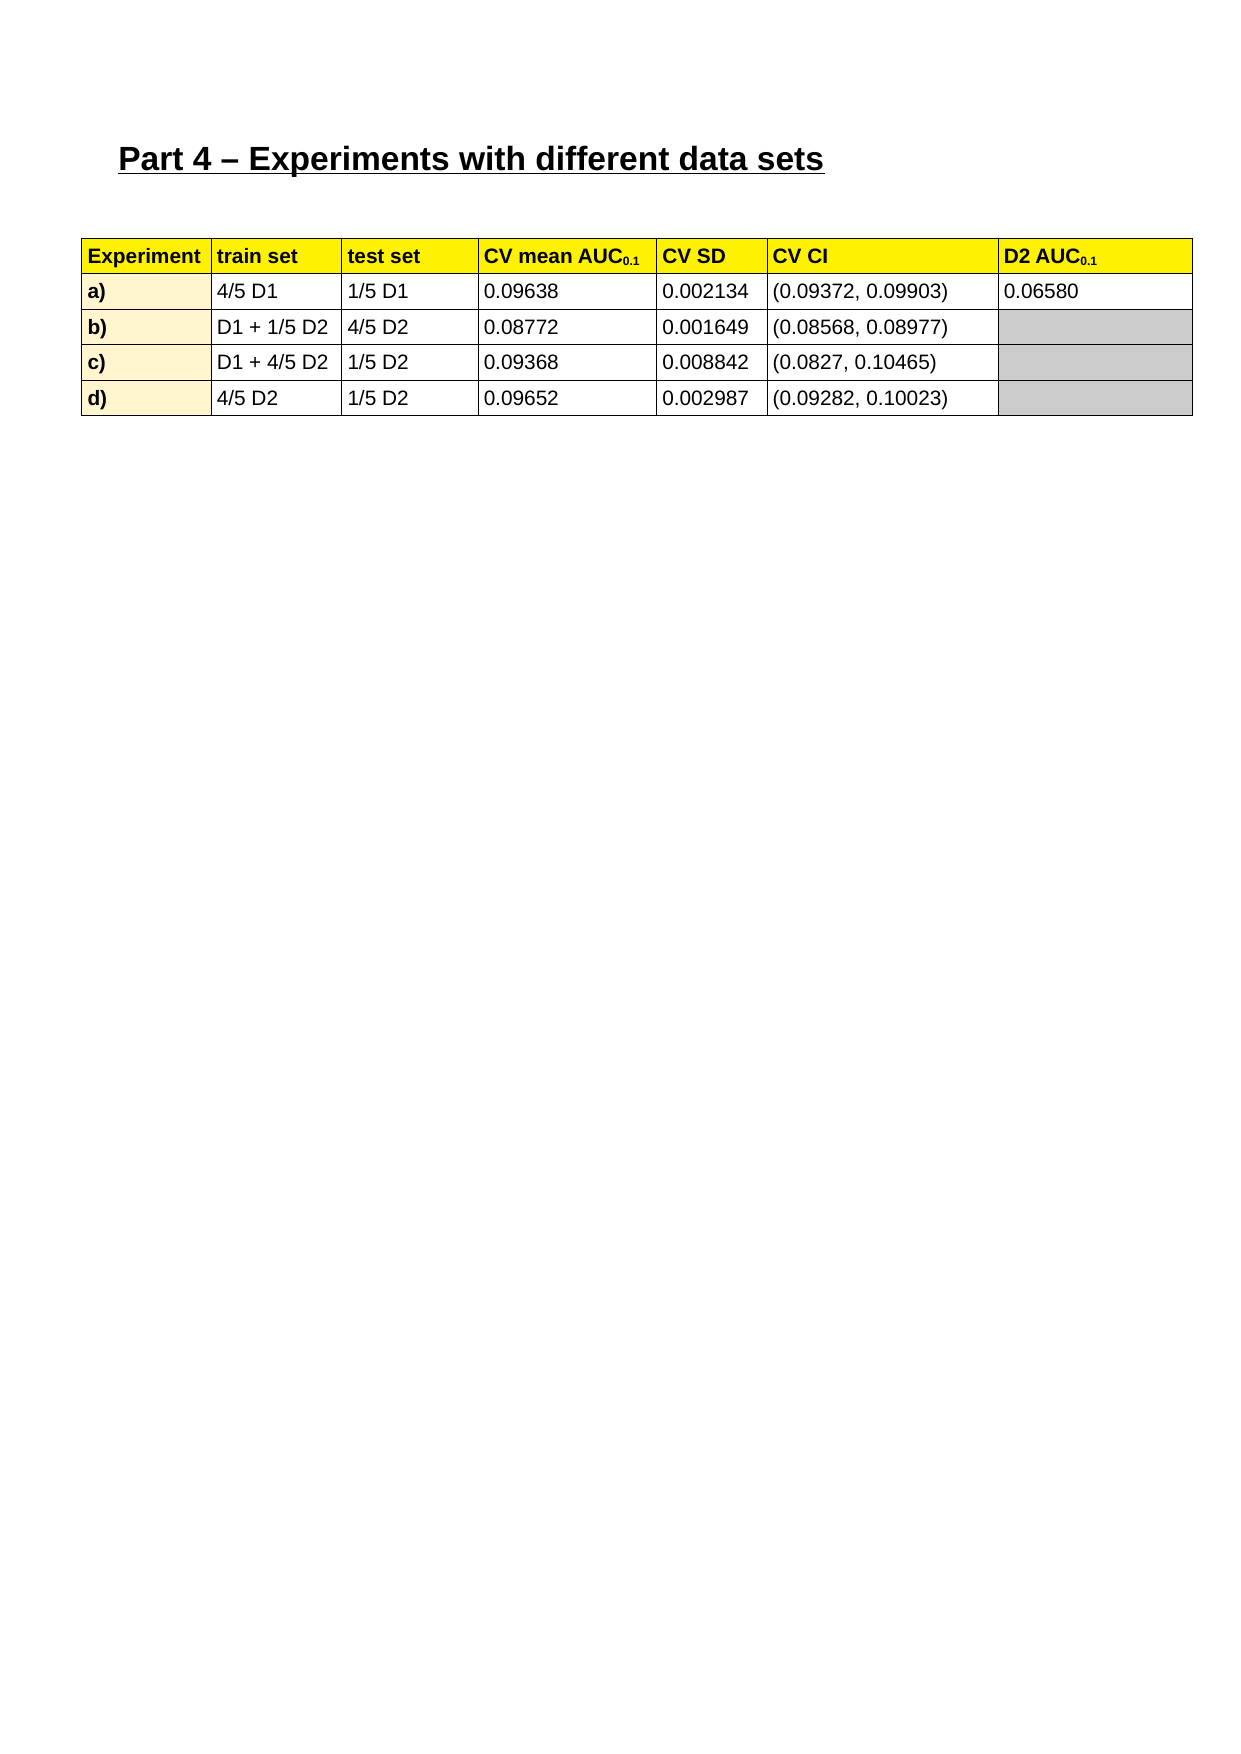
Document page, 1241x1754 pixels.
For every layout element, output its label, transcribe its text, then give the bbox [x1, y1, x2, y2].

table_cell 4/5 D1 [212, 274, 341, 309]
table_cell 0.09652 [479, 381, 656, 415]
table_cell 0.002134 [657, 274, 767, 309]
table_header CV mean AUC0.1 [479, 239, 656, 273]
table_cell D1 + 1/5 D2 [212, 310, 341, 344]
table_cell 4/5 D2 [212, 381, 341, 415]
table_cell D1 + 4/5 D2 [212, 345, 341, 380]
table_cell [999, 310, 1192, 344]
table_header test set [342, 239, 478, 273]
table_cell 1/5 D1 [342, 274, 478, 309]
table_header D2 AUC0.1 [999, 239, 1192, 273]
table_cell d) [82, 381, 211, 415]
table_header CV CI [768, 239, 998, 273]
table_cell 0.008842 [657, 345, 767, 380]
table_cell 0.001649 [657, 310, 767, 344]
table_cell (0.09282, 0.10023) [768, 381, 998, 415]
table_cell [999, 381, 1192, 415]
subtitle Part 4 – Experiments with different data sets [118, 139, 1122, 178]
table_header train set [212, 239, 341, 273]
table_header CV SD [657, 239, 767, 273]
table_cell (0.09372, 0.09903) [768, 274, 998, 309]
table_cell c) [82, 345, 211, 380]
table_cell 0.09368 [479, 345, 656, 380]
table_cell b) [82, 310, 211, 344]
table_cell 1/5 D2 [342, 381, 478, 415]
table_header Experiment [82, 239, 211, 273]
table_cell 4/5 D2 [342, 310, 478, 344]
table_cell (0.08568, 0.08977) [768, 310, 998, 344]
table_cell [999, 345, 1192, 380]
table_cell 0.09638 [479, 274, 656, 309]
table_cell 0.08772 [479, 310, 656, 344]
table_cell a) [82, 274, 211, 309]
table_cell (0.0827, 0.10465) [768, 345, 998, 380]
table_cell 0.06580 [999, 274, 1192, 309]
table_cell 0.002987 [657, 381, 767, 415]
table_cell 1/5 D2 [342, 345, 478, 380]
